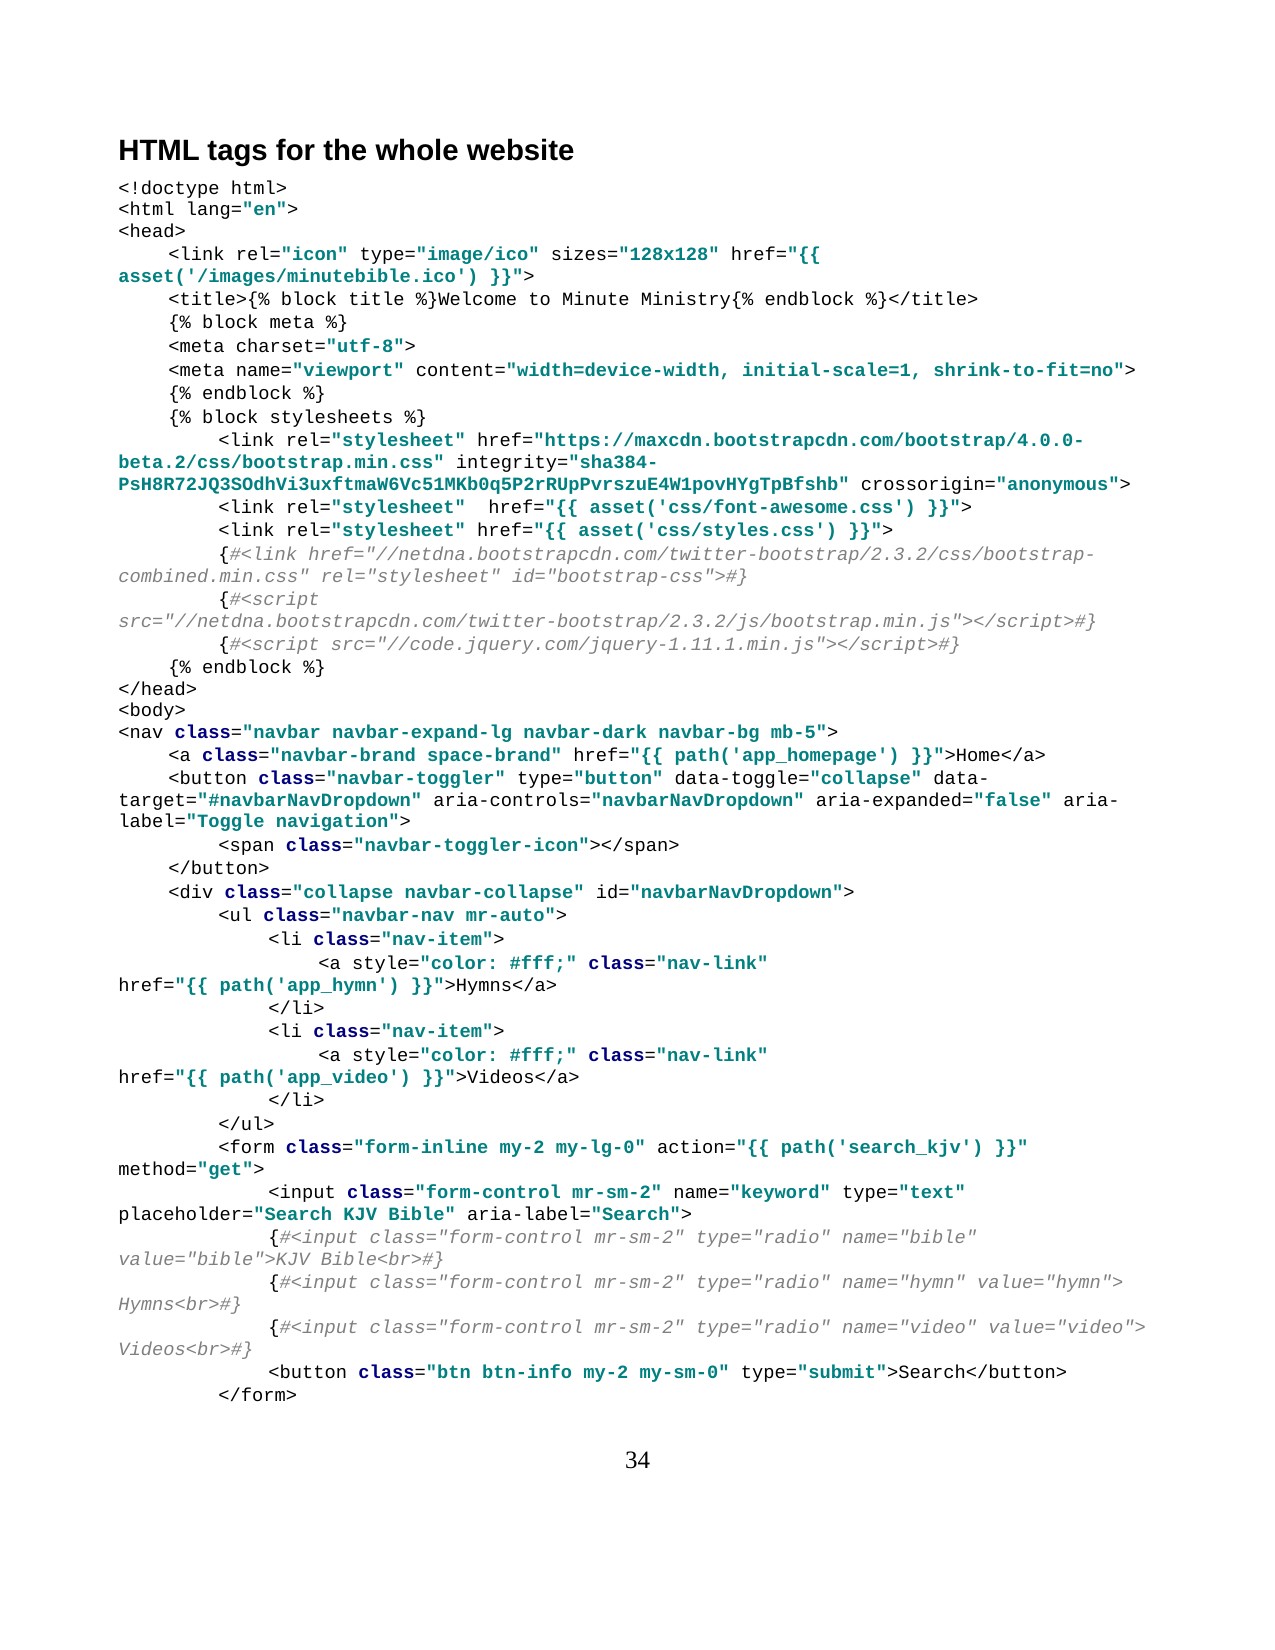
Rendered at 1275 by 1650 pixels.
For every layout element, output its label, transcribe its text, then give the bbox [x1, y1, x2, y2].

text <body> [118, 701, 1157, 722]
text <form class="form-inline my-2 my-lg-0" action="{{ path('search_kjv') }}" method="get"> [118, 1136, 1157, 1181]
text <html lang="en"> [118, 200, 1157, 221]
text <meta name="viewport" content="width=device-width, initial-scale=1, shrink-to-fit=no"> [118, 358, 1157, 382]
text {#<input class="form-control mr-sm-2" type="radio" name="video" value="video"> Videos<br>#} [118, 1316, 1157, 1361]
text <title>{% block title %}Welcome to Minute Ministry{% endblock %}</title> [118, 288, 1157, 311]
text <li class="nav-item"> [118, 928, 1157, 952]
text <input class="form-control mr-sm-2" name="keyword" type="text" placeholder="Search KJV Bible" aria-label="Search"> [118, 1181, 1157, 1226]
text {% block meta %} [118, 311, 1157, 335]
text </ul> [118, 1112, 1157, 1136]
text <link rel="stylesheet" href="https://maxcdn.bootstrapcdn.com/bootstrap/4.0.0-beta.2/css/bootstrap.min.css" integrity="sha384-PsH8R72JQ3SOdhVi3uxftmaW6Vc51MKb0q5P2rRUpPvrszuE4W1povHYgTpBfshb" crossorigin="anonymous"> [118, 429, 1157, 496]
text <a style="color: #fff;" class="nav-link" href="{{ path('app_hymn') }}">Hymns</a> [118, 952, 1157, 997]
text {#<input class="form-control mr-sm-2" type="radio" name="hymn" value="hymn"> Hymns<br>#} [118, 1271, 1157, 1316]
text <li class="nav-item"> [118, 1020, 1157, 1044]
subtitle HTML tags for the whole website [118, 133, 1157, 166]
text <link rel="stylesheet" href="{{ asset('css/styles.css') }}"> [118, 519, 1157, 543]
text <nav class="navbar navbar-expand-lg navbar-dark navbar-bg mb-5"> [118, 722, 1157, 744]
text <!doctype html> [118, 179, 1157, 200]
text <link rel="icon" type="image/ico" sizes="128x128" href="{{ asset('/images/minutebible.ico') }}"> [118, 243, 1157, 288]
text {% endblock %} [118, 656, 1157, 680]
text {#<script src="//netdna.bootstrapcdn.com/twitter-bootstrap/2.3.2/js/bootstrap.min.js"></script>#} [118, 588, 1157, 633]
text <link rel="stylesheet" href="{{ asset('css/font-awesome.css') }}"> [118, 496, 1157, 519]
text <div class="collapse navbar-collapse" id="navbarNavDropdown"> [118, 881, 1157, 904]
text </head> [118, 680, 1157, 701]
text </form> [118, 1384, 1157, 1408]
text <meta charset="utf-8"> [118, 335, 1157, 358]
text <button class="btn btn-info my-2 my-sm-0" type="submit">Search</button> [118, 1361, 1157, 1384]
text </li> [118, 997, 1157, 1020]
text <a style="color: #fff;" class="nav-link" href="{{ path('app_video') }}">Videos</a> [118, 1044, 1157, 1089]
text {#<link href="//netdna.bootstrapcdn.com/twitter-bootstrap/2.3.2/css/bootstrap-combined.min.css" rel="stylesheet" id="bootstrap-css">#} [118, 543, 1157, 588]
text <span class="navbar-toggler-icon"></span> [118, 833, 1157, 857]
text </li> [118, 1089, 1157, 1112]
text <button class="navbar-toggler" type="button" data-toggle="collapse" data-target="#navbarNavDropdown" aria-controls="navbarNavDropdown" aria-expanded="false" aria-label="Toggle navigation"> [118, 767, 1157, 833]
text {% endblock %} [118, 382, 1157, 406]
text {% block stylesheets %} [118, 406, 1157, 429]
text <ul class="navbar-nav mr-auto"> [118, 904, 1157, 928]
text </button> [118, 857, 1157, 881]
text {#<script src="//code.jquery.com/jquery-1.11.1.min.js"></script>#} [118, 633, 1157, 656]
text {#<input class="form-control mr-sm-2" type="radio" name="bible" value="bible">KJV Bible<br>#} [118, 1226, 1157, 1271]
text <a class="navbar-brand space-brand" href="{{ path('app_homepage') }}">Home</a> [118, 744, 1157, 767]
text <head> [118, 221, 1157, 243]
